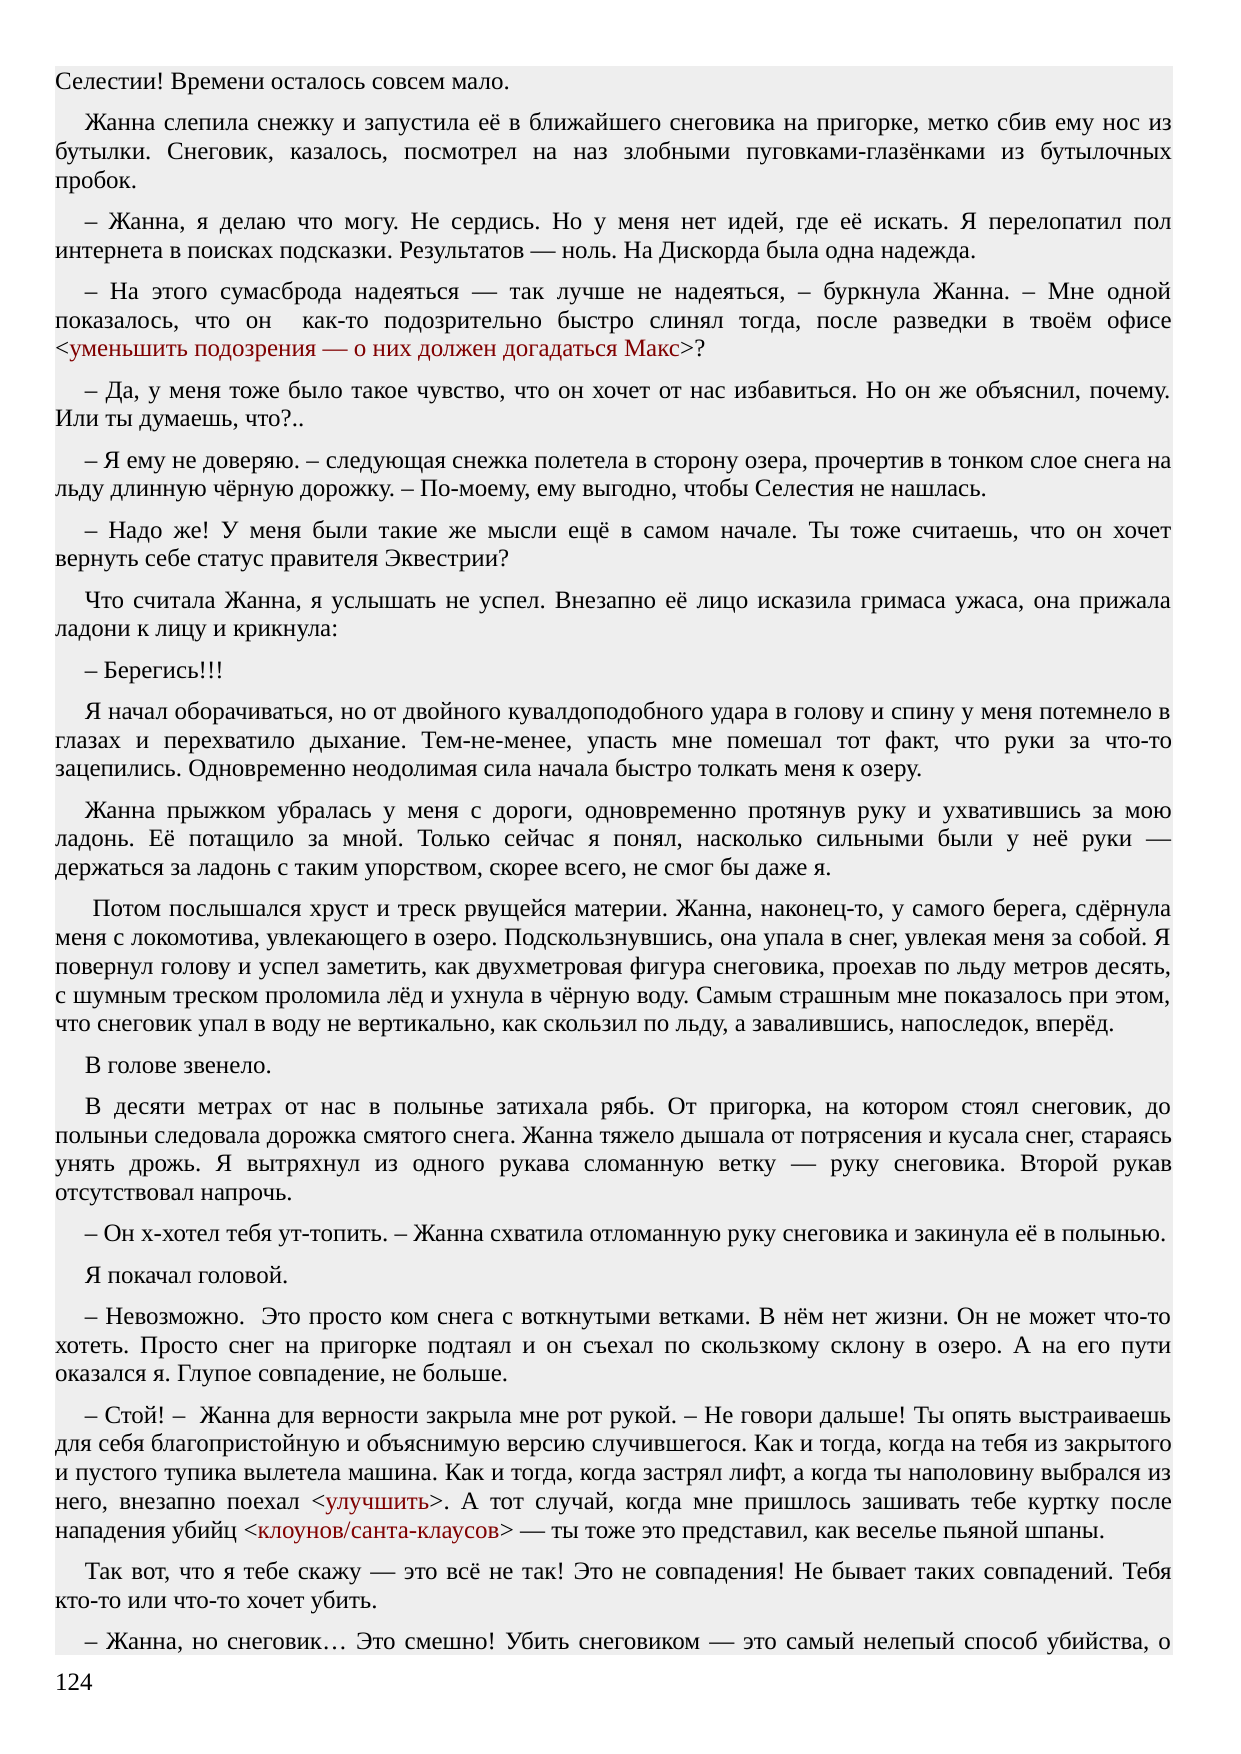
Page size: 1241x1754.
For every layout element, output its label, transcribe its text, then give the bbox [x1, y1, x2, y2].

text – Стой! – Жанна для верности закрыла мне рот рукой. – Не говори дальше! Ты опять выстраиваешь для себя благопристойную и объяснимую версию случившегося. Как и тогда, когда на тебя из закрытого и пустого тупика вылетела машина. Как и тогда, когда застрял лифт, а когда ты наполовину выбрался из него, внезапно поехал <улучшить>. А тот случай, когда мне пришлось зашивать тебе куртку после нападения убийц <клоунов/санта-клаусов> — ты тоже это представил, как веселье пьяной шпаны. [55, 1400, 1173, 1543]
text Селестии! Времени осталось совсем мало. [55, 66, 1173, 95]
text Потом послышался хруст и треск рвущейся материи. Жанна, наконец-то, у самого берега, сдёрнула меня с локомотива, увлекающего в озеро. Подскользнувшись, она упала в снег, увлекая меня за собой. Я повернул голову и успел заметить, как двухметровая фигура снеговика, проехав по льду метров десять, с шумным треском проломила лёд и ухнула в чёрную воду. Самым страшным мне показалось при этом, что снеговик упал в воду не вертикально, как скользил по льду, а завалившись, напоследок, вперёд. [55, 893, 1173, 1037]
text – Да, у меня тоже было такое чувство, что он хочет от нас избавиться. Но он же объяснил, почему. Или ты думаешь, что?.. [55, 375, 1173, 432]
text Жанна прыжком убралась у меня с дороги, одновременно протянув руку и ухватившись за мою ладонь. Её потащило за мной. Только сейчас я понял, насколько сильными были у неё руки — держаться за ладонь с таким упорством, скорее всего, не смог бы даже я. [55, 795, 1173, 881]
text Так вот, что я тебе скажу — это всё не так! Это не совпадения! Не бывает таких совпадений. Тебя кто-то или что-то хочет убить. [55, 1556, 1173, 1613]
text В десяти метрах от нас в полынье затихала рябь. От пригорка, на котором стоял снеговик, до полыньи следовала дорожка смятого снега. Жанна тяжело дышала от потрясения и кусала снег, стараясь унять дрожь. Я вытряхнул из одного рукава сломанную ветку — руку снеговика. Второй рукав отсутствовал напрочь. [55, 1091, 1173, 1206]
text – Я ему не доверяю. – следующая снежка полетела в сторону озера, прочертив в тонком слое снега на льду длинную чёрную дорожку. – По-моему, ему выгодно, чтобы Селестия не нашлась. [55, 445, 1173, 502]
text Жанна слепила снежку и запустила её в ближайшего снеговика на пригорке, метко сбив ему нос из бутылки. Снеговик, казалось, посмотрел на наз злобными пуговками-глазёнками из бутылочных пробок. [55, 107, 1173, 193]
text – На этого сумасброда надеяться — так лучше не надеяться, – буркнула Жанна. – Мне одной показалось, что он как-то подозрительно быстро слинял тогда, после разведки в твоём офисе <уменьшить подозрения — о них должен догадаться Макс>? [55, 276, 1173, 362]
text – Берегись!!! [55, 655, 1173, 683]
text В голове звенело. [55, 1050, 1173, 1078]
text – Жанна, но снеговик… Это смешно! Убить снеговиком — это самый нелепый способ убийства, о [55, 1626, 1173, 1655]
text – Он х-хотел тебя ут-топить. – Жанна схватила отломанную руку снеговика и закинула её в полынью. [55, 1218, 1173, 1247]
text Я начал оборачиваться, но от двойного кувалдоподобного удара в голову и спину у меня потемнело в глазах и перехватило дыхание. Тем-не-менее, упасть мне помешал тот факт, что руки за что-то зацепились. Одновременно неодолимая сила начала быстро толкать меня к озеру. [55, 696, 1173, 782]
text Что считала Жанна, я услышать не успел. Внезапно её лицо исказила гримаса ужаса, она прижала ладони к лицу и крикнула: [55, 585, 1173, 642]
text – Невозможно. Это просто ком снега с воткнутыми ветками. В нём нет жизни. Он не может что-то хотеть. Просто снег на пригорке подтаял и он съехал по скользкому склону в озеро. А на его пути оказался я. Глупое совпадение, не больше. [55, 1301, 1173, 1387]
text – Надо же! У меня были такие же мысли ещё в самом начале. Ты тоже считаешь, что он хочет вернуть себе статус правителя Эквестрии? [55, 515, 1173, 572]
text – Жанна, я делаю что могу. Не сердись. Но у меня нет идей, где её искать. Я перелопатил пол интернета в поисках подсказки. Результатов — ноль. На Дискорда была одна надежда. [55, 206, 1173, 263]
text Я покачал головой. [55, 1260, 1173, 1288]
